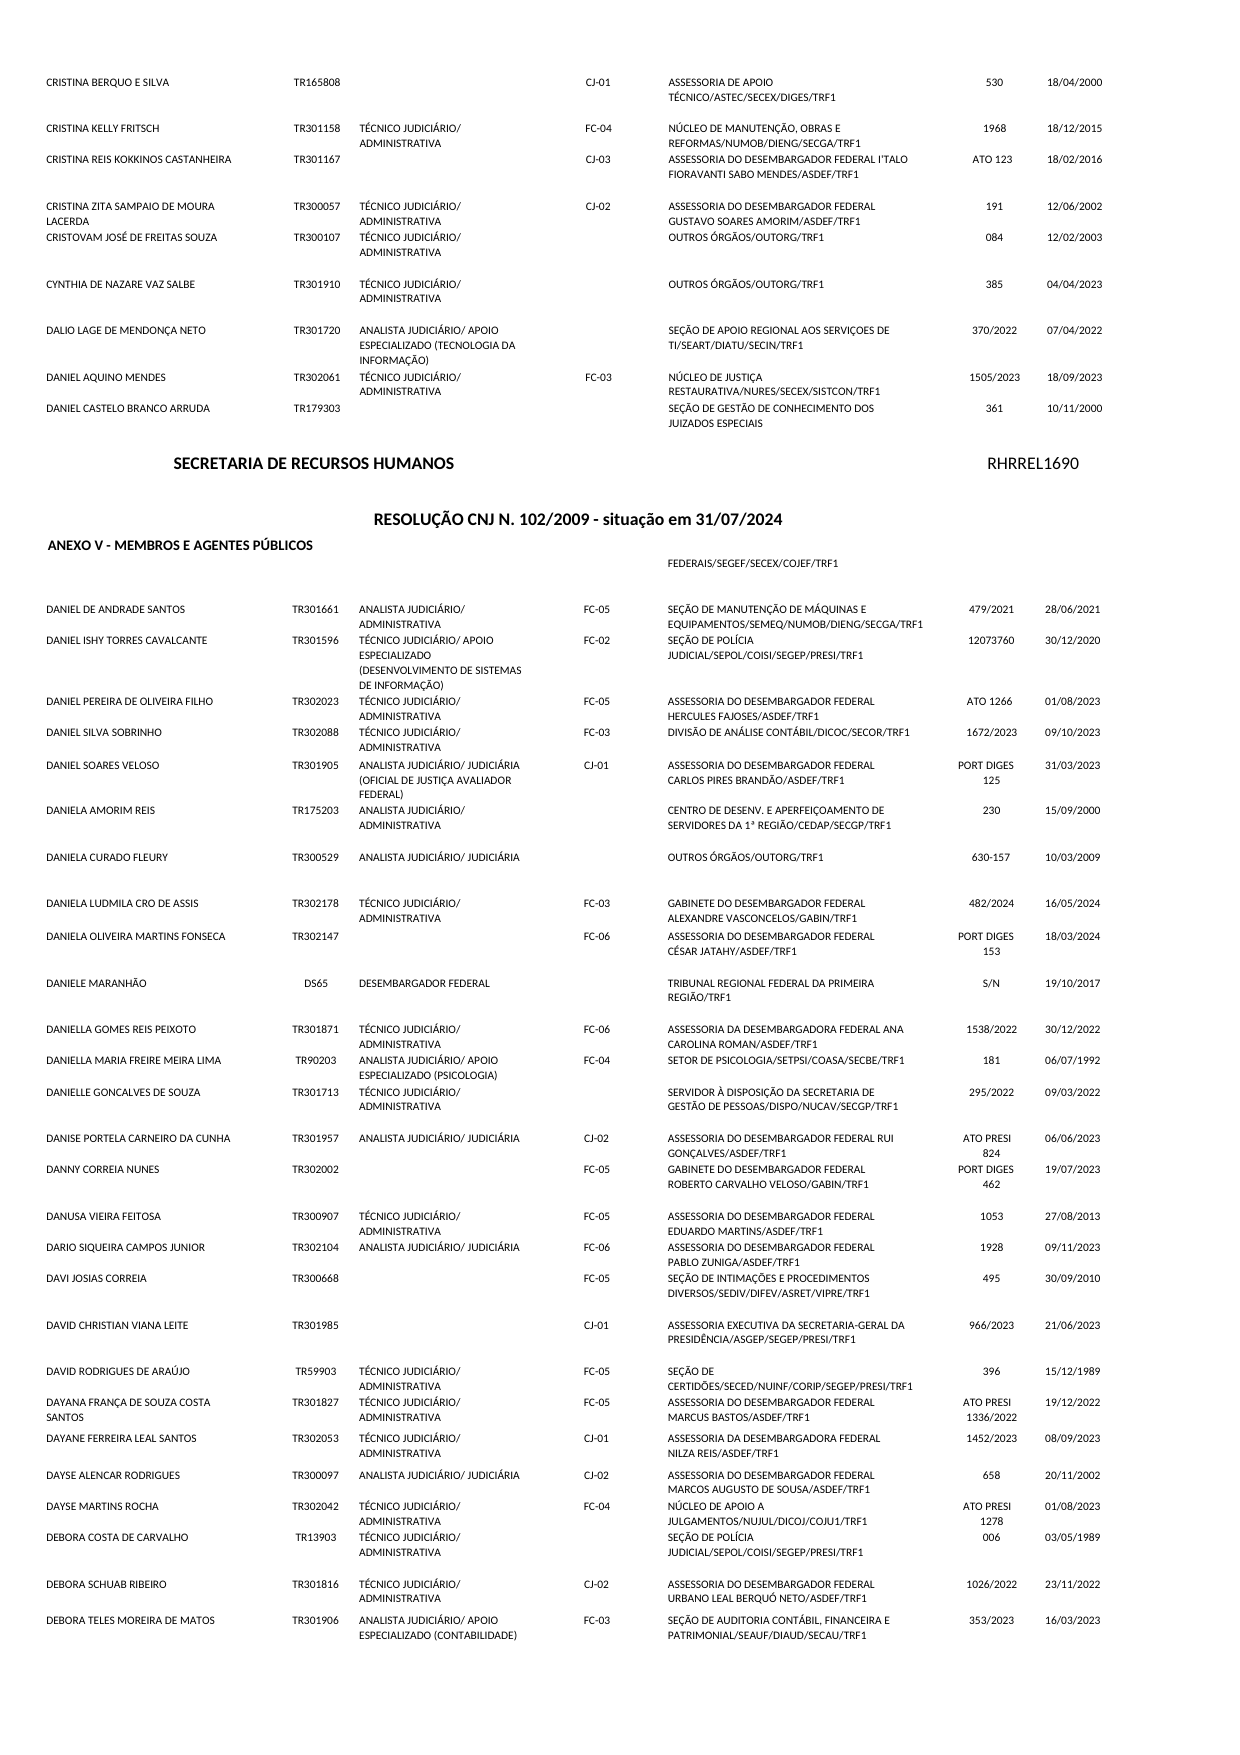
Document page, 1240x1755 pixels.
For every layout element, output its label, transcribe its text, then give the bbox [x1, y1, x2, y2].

table_cell SEÇÃO DE CERTIDÕES/SECED/NUINF/CORIP/SEGEP/PRESI/TRF1 [668, 1364, 957, 1396]
table_cell DANIEL SILVA SOBRINHO [46, 725, 292, 758]
table_cell SEÇÃO DE APOIO REGIONAL AOS SERVIÇOES DE TI/SEART/DIATU/SECIN/TRF1 [668, 323, 967, 370]
table_cell ASSESSORIA DO DESEMBARGADOR FEDERAL MARCOS AUGUSTO DE SOUSA/ASDEF/TRF1 [668, 1468, 957, 1499]
table_cell TÉCNICO JUDICIÁRIO/ ADMINISTRATIVA [359, 1577, 583, 1613]
table_cell PORT DIGES 153 [958, 929, 1044, 976]
table_cell 084 [967, 230, 1036, 277]
table_cell DAYANA FRANÇA DE SOUZA COSTA SANTOS [46, 1396, 292, 1432]
table_cell DIVISÃO DE ANÁLISE CONTÁBIL/DICOC/SECOR/TRF1 [668, 725, 957, 758]
table_cell [563, 401, 668, 447]
table_cell 18/04/2000 [1036, 75, 1111, 121]
table_cell 295/2022 [958, 1085, 1044, 1131]
table_cell TR301910 [286, 277, 359, 323]
table_cell DEBORA TELES MOREIRA DE MATOS [46, 1613, 292, 1644]
table_cell CJ-02 [584, 1468, 668, 1499]
table_cell CENTRO DE DESENV. E APERFEIÇOAMENTO DE SERVIDORES DA 1ª REGIÃO/CEDAP/SECGP/TRF1 [668, 804, 957, 850]
table_cell SEÇÃO DE AUDITORIA CONTÁBIL, FINANCEIRA E PATRIMONIAL/SEAUF/DIAUD/SECAU/TRF1 [668, 1613, 957, 1644]
table_cell DANISE PORTELA CARNEIRO DA CUNHA [46, 1131, 292, 1162]
table_cell SERVIDOR À DISPOSIÇÃO DA SECRETARIA DE GESTÃO DE PESSOAS/DISPO/NUCAV/SECGP/TRF1 [668, 1085, 957, 1131]
table_cell CJ-01 [563, 75, 668, 121]
table_cell 966/2023 [958, 1318, 1044, 1364]
table_cell ASSESSORIA DA DESEMBARGADORA FEDERAL ANA CAROLINA ROMAN/ASDEF/TRF1 [668, 1022, 957, 1053]
table_cell TÉCNICO JUDICIÁRIO/ ADMINISTRATIVA [359, 1085, 583, 1131]
table_cell TR301596 [292, 634, 359, 694]
table_cell 658 [958, 1468, 1044, 1499]
table_cell 396 [958, 1364, 1044, 1396]
table_cell DESEMBARGADOR FEDERAL [359, 976, 583, 1022]
table_cell 12/02/2003 [1036, 230, 1111, 277]
table_cell FC-05 [584, 1163, 668, 1209]
table_cell ASSESSORIA DO DESEMBARGADOR FEDERAL I'TALO FIORAVANTI SABO MENDES/ASDEF/TRF1 [668, 153, 967, 199]
table_cell ASSESSORIA DE APOIO TÉCNICO/ASTEC/SECEX/DIGES/TRF1 [668, 75, 967, 121]
table_cell TR300097 [292, 1468, 359, 1499]
table_cell TR13903 [292, 1530, 359, 1577]
table_cell DANIELLA MARIA FREIRE MEIRA LIMA [46, 1054, 292, 1085]
table_cell 07/04/2022 [1036, 323, 1111, 370]
table_cell 006 [958, 1530, 1044, 1577]
table_cell [359, 929, 583, 976]
table_cell TÉCNICO JUDICIÁRIO/ ADMINISTRATIVA [359, 694, 583, 725]
table_cell ANALISTA JUDICIÁRIO/ APOIO ESPECIALIZADO (CONTABILIDADE) [359, 1613, 583, 1644]
table_cell 16/03/2023 [1044, 1613, 1101, 1644]
table_cell ATO PRESI 1278 [958, 1499, 1044, 1530]
table_cell TÉCNICO JUDICIÁRIO/ ADMINISTRATIVA [359, 725, 583, 758]
table_cell [563, 230, 668, 277]
table_cell CRISTINA KELLY FRITSCH [46, 121, 286, 153]
table_cell TÉCNICO JUDICIÁRIO/ ADMINISTRATIVA [359, 1432, 583, 1468]
table_cell CYNTHIA DE NAZARE VAZ SALBE [46, 277, 286, 323]
table_cell NÚCLEO DE JUSTIÇA RESTAURATIVA/NURES/SECEX/SISTCON/TRF1 [668, 370, 967, 401]
table_cell DANIELA OLIVEIRA MARTINS FONSECA [46, 929, 292, 976]
table_cell 230 [958, 804, 1044, 850]
table_cell 04/04/2023 [1036, 277, 1111, 323]
table_cell TR165808 [286, 75, 359, 121]
table_cell FC-05 [584, 603, 668, 633]
table_cell 15/12/1989 [1044, 1364, 1101, 1396]
table_cell CRISTINA ZITA SAMPAIO DE MOURA LACERDA [46, 199, 286, 230]
table_header [292, 556, 359, 603]
table_cell 12/06/2002 [1036, 199, 1111, 230]
table_header FEDERAIS/SEGEF/SECEX/COJEF/TRF1 [668, 556, 957, 603]
table_cell ASSESSORIA DO DESEMBARGADOR FEDERAL MARCUS BASTOS/ASDEF/TRF1 [668, 1396, 957, 1432]
table_cell DEBORA COSTA DE CARVALHO [46, 1530, 292, 1577]
table_cell DAVID CHRISTIAN VIANA LEITE [46, 1318, 292, 1364]
table_cell SEÇÃO DE INTIMAÇÕES E PROCEDIMENTOS DIVERSOS/SEDIV/DIFEV/ASRET/VIPRE/TRF1 [668, 1271, 957, 1318]
table_cell DEBORA SCHUAB RIBEIRO [46, 1577, 292, 1613]
table_cell ANALISTA JUDICIÁRIO/ JUDICIÁRIA (OFICIAL DE JUSTIÇA AVALIADOR FEDERAL) [359, 758, 583, 803]
table_cell 18/02/2016 [1036, 153, 1111, 199]
table_cell ASSESSORIA DO DESEMBARGADOR FEDERAL CARLOS PIRES BRANDÃO/ASDEF/TRF1 [668, 758, 957, 803]
table_cell CJ-02 [584, 1131, 668, 1162]
table_cell ASSESSORIA DO DESEMBARGADOR FEDERAL CÉSAR JATAHY/ASDEF/TRF1 [668, 929, 957, 976]
table_cell 1538/2022 [958, 1022, 1044, 1053]
table_cell [359, 1163, 583, 1209]
table_cell TR301713 [292, 1085, 359, 1131]
table_cell DALIO LAGE DE MENDONÇA NETO [46, 323, 286, 370]
table_cell TR302147 [292, 929, 359, 976]
table_cell 1053 [958, 1209, 1044, 1240]
table_cell TR301167 [286, 153, 359, 199]
table_cell GABINETE DO DESEMBARGADOR FEDERAL ROBERTO CARVALHO VELOSO/GABIN/TRF1 [668, 1163, 957, 1209]
table_cell 09/10/2023 [1044, 725, 1101, 758]
table_cell 06/06/2023 [1044, 1131, 1101, 1162]
table_cell NÚCLEO DE APOIO A JULGAMENTOS/NUJUL/DICOJ/COJU1/TRF1 [668, 1499, 957, 1530]
table_cell DANIELA CURADO FLEURY [46, 850, 292, 896]
table_cell DARIO SIQUEIRA CAMPOS JUNIOR [46, 1240, 292, 1271]
table_cell TR179303 [286, 401, 359, 447]
table_cell TR300907 [292, 1209, 359, 1240]
table_cell TÉCNICO JUDICIÁRIO/ APOIO ESPECIALIZADO (DESENVOLVIMENTO DE SISTEMAS DE INFORMAÇÃO) [359, 634, 583, 694]
table_cell TR301906 [292, 1613, 359, 1644]
table_cell DANIELA LUDMILA CRO DE ASSIS [46, 896, 292, 929]
table_cell FC-03 [584, 725, 668, 758]
table_cell DAYSE MARTINS ROCHA [46, 1499, 292, 1530]
table_cell DANIELA AMORIM REIS [46, 804, 292, 850]
table_cell DANIEL DE ANDRADE SANTOS [46, 603, 292, 633]
table_cell [359, 1318, 583, 1364]
table_cell 1672/2023 [958, 725, 1044, 758]
table_cell [359, 75, 563, 121]
table_cell 530 [967, 75, 1036, 121]
table_cell SEÇÃO DE POLÍCIA JUDICIAL/SEPOL/COISI/SEGEP/PRESI/TRF1 [668, 634, 957, 694]
table_cell 06/07/1992 [1044, 1054, 1101, 1085]
table_cell 08/09/2023 [1044, 1432, 1101, 1468]
table_cell TR301158 [286, 121, 359, 153]
table_cell 30/09/2010 [1044, 1271, 1101, 1318]
table_cell 21/06/2023 [1044, 1318, 1101, 1364]
table_cell 181 [958, 1054, 1044, 1085]
table_cell TR302002 [292, 1163, 359, 1209]
table_cell SETOR DE PSICOLOGIA/SETPSI/COASA/SECBE/TRF1 [668, 1054, 957, 1085]
table_cell ASSESSORIA DO DESEMBARGADOR FEDERAL PABLO ZUNIGA/ASDEF/TRF1 [668, 1240, 957, 1271]
table_cell 495 [958, 1271, 1044, 1318]
table_cell TR301816 [292, 1577, 359, 1613]
table_cell [584, 1530, 668, 1577]
table_cell FC-06 [584, 1022, 668, 1053]
table_cell 01/08/2023 [1044, 1499, 1101, 1530]
table_cell TR301985 [292, 1318, 359, 1364]
table_cell ASSESSORIA DO DESEMBARGADOR FEDERAL URBANO LEAL BERQUÓ NETO/ASDEF/TRF1 [668, 1577, 957, 1613]
table_cell TÉCNICO JUDICIÁRIO/ ADMINISTRATIVA [359, 1396, 583, 1432]
table_cell GABINETE DO DESEMBARGADOR FEDERAL ALEXANDRE VASCONCELOS/GABIN/TRF1 [668, 896, 957, 929]
table_cell [563, 277, 668, 323]
table_cell TR175203 [292, 804, 359, 850]
table_cell TÉCNICO JUDICIÁRIO/ ADMINISTRATIVA [359, 1499, 583, 1530]
table_cell CJ-02 [584, 1577, 668, 1613]
table_header [359, 556, 583, 603]
table_cell CRISTINA BERQUO E SILVA [46, 75, 286, 121]
table_cell DANIELE MARANHÃO [46, 976, 292, 1022]
table_cell ASSESSORIA DO DESEMBARGADOR FEDERAL RUI GONÇALVES/ASDEF/TRF1 [668, 1131, 957, 1162]
table_cell FC-05 [584, 694, 668, 725]
table_cell OUTROS ÓRGÃOS/OUTORG/TRF1 [668, 850, 957, 896]
table_cell ATO PRESI 824 [958, 1131, 1044, 1162]
table_cell 1505/2023 [967, 370, 1036, 401]
table_cell DANIELLA GOMES REIS PEIXOTO [46, 1022, 292, 1053]
table_cell TR301905 [292, 758, 359, 803]
table_cell TÉCNICO JUDICIÁRIO/ ADMINISTRATIVA [359, 199, 563, 230]
table_cell ATO 1266 [958, 694, 1044, 725]
table_cell 18/09/2023 [1036, 370, 1111, 401]
table_cell TR301720 [286, 323, 359, 370]
table_cell 31/03/2023 [1044, 758, 1101, 803]
table_cell DANIELLE GONCALVES DE SOUZA [46, 1085, 292, 1131]
table_cell 30/12/2020 [1044, 634, 1101, 694]
table_cell CRISTOVAM JOSÉ DE FREITAS SOUZA [46, 230, 286, 277]
table_cell DS65 [292, 976, 359, 1022]
table_cell 191 [967, 199, 1036, 230]
table_cell 27/08/2013 [1044, 1209, 1101, 1240]
table_cell 370/2022 [967, 323, 1036, 370]
table_cell [584, 1085, 668, 1131]
table_cell OUTROS ÓRGÃOS/OUTORG/TRF1 [668, 230, 967, 277]
table_header [1044, 556, 1101, 603]
table_cell TR300107 [286, 230, 359, 277]
table_cell 18/03/2024 [1044, 929, 1101, 976]
table_cell ANALISTA JUDICIÁRIO/ JUDICIÁRIA [359, 1131, 583, 1162]
table_cell 1968 [967, 121, 1036, 153]
table_cell OUTROS ÓRGÃOS/OUTORG/TRF1 [668, 277, 967, 323]
table_cell [584, 976, 668, 1022]
table_cell TR302178 [292, 896, 359, 929]
table_cell 19/12/2022 [1044, 1396, 1101, 1432]
table_cell DANIEL PEREIRA DE OLIVEIRA FILHO [46, 694, 292, 725]
table_cell TÉCNICO JUDICIÁRIO/ ADMINISTRATIVA [359, 277, 563, 323]
table_cell TRIBUNAL REGIONAL FEDERAL DA PRIMEIRA REGIÃO/TRF1 [668, 976, 957, 1022]
table_cell [584, 804, 668, 850]
table_cell ANALISTA JUDICIÁRIO/ APOIO ESPECIALIZADO (TECNOLOGIA DA INFORMAÇÃO) [359, 323, 563, 370]
table_cell FC-03 [584, 896, 668, 929]
table_cell 1452/2023 [958, 1432, 1044, 1468]
table_cell FC-04 [563, 121, 668, 153]
table_cell TR302023 [292, 694, 359, 725]
table_cell TR301871 [292, 1022, 359, 1053]
table_cell SEÇÃO DE GESTÃO DE CONHECIMENTO DOS JUIZADOS ESPECIAIS [668, 401, 967, 447]
table_cell 20/11/2002 [1044, 1468, 1101, 1499]
table_cell TÉCNICO JUDICIÁRIO/ ADMINISTRATIVA [359, 1530, 583, 1577]
table_cell TR301661 [292, 603, 359, 633]
table_cell TÉCNICO JUDICIÁRIO/ ADMINISTRATIVA [359, 370, 563, 401]
table_cell SEÇÃO DE MANUTENÇÃO DE MÁQUINAS E EQUIPAMENTOS/SEMEQ/NUMOB/DIENG/SECGA/TRF1 [668, 603, 957, 633]
table_cell FC-06 [584, 929, 668, 976]
table_cell FC-03 [584, 1613, 668, 1644]
table_cell 19/07/2023 [1044, 1163, 1101, 1209]
table_cell TÉCNICO JUDICIÁRIO/ ADMINISTRATIVA [359, 230, 563, 277]
table_cell TÉCNICO JUDICIÁRIO/ ADMINISTRATIVA [359, 896, 583, 929]
table_cell CJ-02 [563, 199, 668, 230]
table_cell ASSESSORIA EXECUTIVA DA SECRETARIA-GERAL DA PRESIDÊNCIA/ASGEP/SEGEP/PRESI/TRF1 [668, 1318, 957, 1364]
table_cell ATO 123 [967, 153, 1036, 199]
table_cell CJ-01 [584, 758, 668, 803]
table_cell [359, 401, 563, 447]
table_cell TR90203 [292, 1054, 359, 1085]
table_cell PORT DIGES 125 [958, 758, 1044, 803]
table_cell PORT DIGES 462 [958, 1163, 1044, 1209]
table_cell 16/05/2024 [1044, 896, 1101, 929]
table_cell ANALISTA JUDICIÁRIO/ JUDICIÁRIA [359, 1240, 583, 1271]
table_cell 10/03/2009 [1044, 850, 1101, 896]
table_cell DANIEL CASTELO BRANCO ARRUDA [46, 401, 286, 447]
table_cell 03/05/1989 [1044, 1530, 1101, 1577]
table_cell TÉCNICO JUDICIÁRIO/ ADMINISTRATIVA [359, 1022, 583, 1053]
table_cell DANUSA VIEIRA FEITOSA [46, 1209, 292, 1240]
table_cell TÉCNICO JUDICIÁRIO/ ADMINISTRATIVA [359, 1209, 583, 1240]
table_cell ANALISTA JUDICIÁRIO/ APOIO ESPECIALIZADO (PSICOLOGIA) [359, 1054, 583, 1085]
table_cell FC-03 [563, 370, 668, 401]
table_cell TR301957 [292, 1131, 359, 1162]
table_cell ATO PRESI 1336/2022 [958, 1396, 1044, 1432]
table_cell FC-05 [584, 1364, 668, 1396]
table_cell 482/2024 [958, 896, 1044, 929]
table_cell CRISTINA REIS KOKKINOS CASTANHEIRA [46, 153, 286, 199]
table_cell TR59903 [292, 1364, 359, 1396]
table_cell 09/03/2022 [1044, 1085, 1101, 1131]
table_cell CJ-01 [584, 1432, 668, 1468]
table_cell FC-06 [584, 1240, 668, 1271]
table_cell NÚCLEO DE MANUTENÇÃO, OBRAS E REFORMAS/NUMOB/DIENG/SECGA/TRF1 [668, 121, 967, 153]
table_cell TR302061 [286, 370, 359, 401]
table_cell SEÇÃO DE POLÍCIA JUDICIAL/SEPOL/COISI/SEGEP/PRESI/TRF1 [668, 1530, 957, 1577]
table_cell TR300668 [292, 1271, 359, 1318]
table_cell CJ-03 [563, 153, 668, 199]
table_header [46, 556, 292, 603]
table_cell ANALISTA JUDICIÁRIO/ ADMINISTRATIVA [359, 804, 583, 850]
table_cell 361 [967, 401, 1036, 447]
table_cell DANIEL ISHY TORRES CAVALCANTE [46, 634, 292, 694]
table_cell 10/11/2000 [1036, 401, 1111, 447]
table_cell 385 [967, 277, 1036, 323]
table_cell [563, 323, 668, 370]
table_cell TÉCNICO JUDICIÁRIO/ ADMINISTRATIVA [359, 1364, 583, 1396]
text RESOLUÇÃO CNJ N. 102/2009 - situação em 31/07/2024 [77, 508, 1079, 529]
table_cell ASSESSORIA DO DESEMBARGADOR FEDERAL EDUARDO MARTINS/ASDEF/TRF1 [668, 1209, 957, 1240]
table_cell FC-04 [584, 1054, 668, 1085]
table_cell 18/12/2015 [1036, 121, 1111, 153]
table_cell TR302053 [292, 1432, 359, 1468]
subtitle ANEXO V - MEMBROS E AGENTES PÚBLICOS [48, 536, 1079, 554]
table_cell DAVID RODRIGUES DE ARAÚJO [46, 1364, 292, 1396]
table_cell 30/12/2022 [1044, 1022, 1101, 1053]
table_cell DANIEL SOARES VELOSO [46, 758, 292, 803]
table_cell DAYSE ALENCAR RODRIGUES [46, 1468, 292, 1499]
table_cell 09/11/2023 [1044, 1240, 1101, 1271]
table_cell 12073760 [958, 634, 1044, 694]
table_header [958, 556, 1044, 603]
table_cell 1928 [958, 1240, 1044, 1271]
table_cell 353/2023 [958, 1613, 1044, 1644]
table_cell [359, 1271, 583, 1318]
table_cell FC-05 [584, 1209, 668, 1240]
table_cell 23/11/2022 [1044, 1577, 1101, 1613]
table_header [584, 556, 668, 603]
table_cell S/N [958, 976, 1044, 1022]
table_cell TR302088 [292, 725, 359, 758]
table_cell 479/2021 [958, 603, 1044, 633]
table_cell FC-04 [584, 1499, 668, 1530]
table_cell [359, 153, 563, 199]
table_cell TR300057 [286, 199, 359, 230]
table_cell CJ-01 [584, 1318, 668, 1364]
table_cell FC-05 [584, 1271, 668, 1318]
table_cell DANIEL AQUINO MENDES [46, 370, 286, 401]
table_cell TR300529 [292, 850, 359, 896]
table_cell TR302042 [292, 1499, 359, 1530]
table_cell 19/10/2017 [1044, 976, 1101, 1022]
table_cell DANNY CORREIA NUNES [46, 1163, 292, 1209]
table_cell DAYANE FERREIRA LEAL SANTOS [46, 1432, 292, 1468]
table_cell 28/06/2021 [1044, 603, 1101, 633]
table_cell 630-157 [958, 850, 1044, 896]
table_cell 15/09/2000 [1044, 804, 1101, 850]
table_cell FC-02 [584, 634, 668, 694]
table_cell ASSESSORIA DA DESEMBARGADORA FEDERAL NILZA REIS/ASDEF/TRF1 [668, 1432, 957, 1468]
table_cell ANALISTA JUDICIÁRIO/ JUDICIÁRIA [359, 850, 583, 896]
table_cell DAVI JOSIAS CORREIA [46, 1271, 292, 1318]
table_cell TÉCNICO JUDICIÁRIO/ ADMINISTRATIVA [359, 121, 563, 153]
table_cell ASSESSORIA DO DESEMBARGADOR FEDERAL GUSTAVO SOARES AMORIM/ASDEF/TRF1 [668, 199, 967, 230]
table_cell FC-05 [584, 1396, 668, 1432]
table_cell ASSESSORIA DO DESEMBARGADOR FEDERAL HERCULES FAJOSES/ASDEF/TRF1 [668, 694, 957, 725]
table_cell TR302104 [292, 1240, 359, 1271]
table_cell ANALISTA JUDICIÁRIO/ JUDICIÁRIA [359, 1468, 583, 1499]
table_cell 01/08/2023 [1044, 694, 1101, 725]
text SECRETARIA DE RECURSOS HUMANOS RHRREL1690 [46, 447, 1079, 476]
table_cell TR301827 [292, 1396, 359, 1432]
table_cell [584, 850, 668, 896]
table_cell ANALISTA JUDICIÁRIO/ ADMINISTRATIVA [359, 603, 583, 633]
table_cell 1026/2022 [958, 1577, 1044, 1613]
